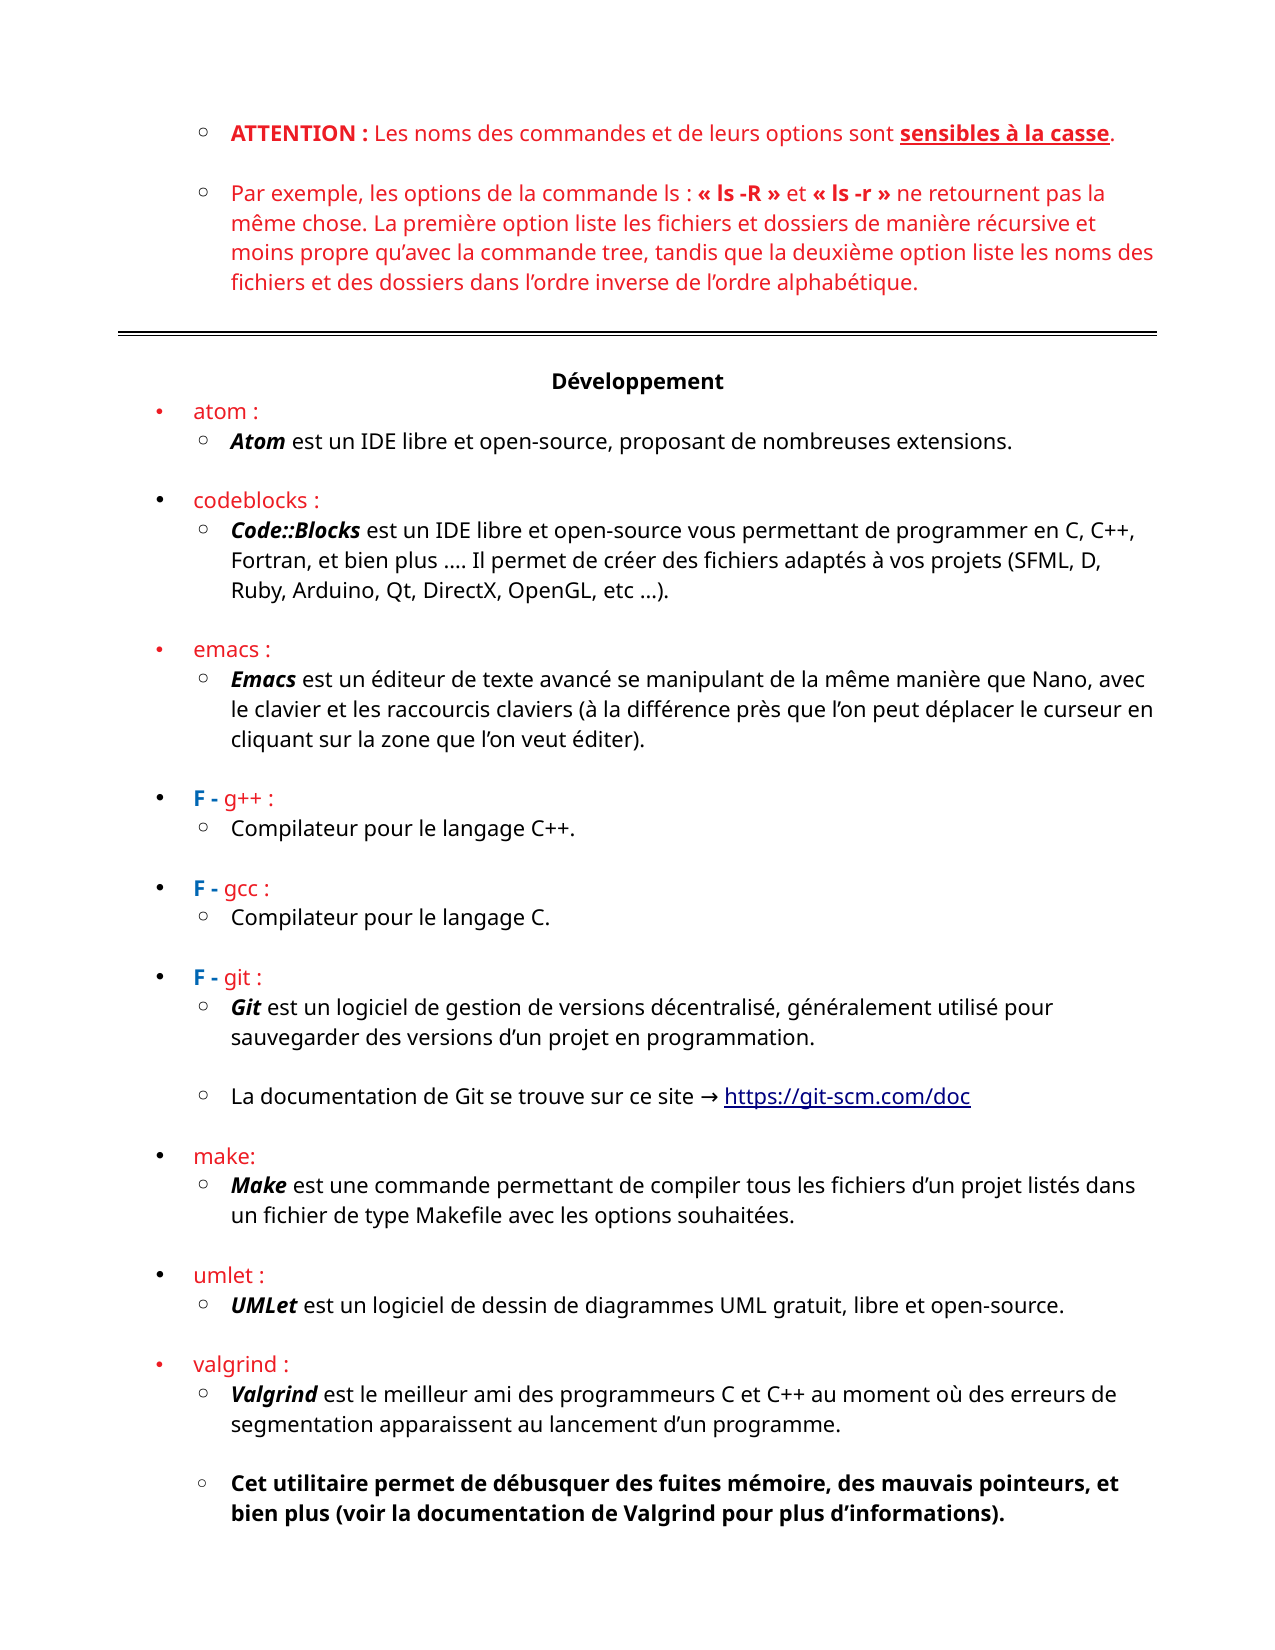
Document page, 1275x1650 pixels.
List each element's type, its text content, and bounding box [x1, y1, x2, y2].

list La documentation de Git se trouve sur ce site → https://git-scm.com/doc [193, 1081, 1157, 1111]
list make: [156, 1141, 1157, 1171]
list F - g++ : [156, 783, 1157, 813]
list umlet : [156, 1260, 1157, 1290]
text Développement [118, 366, 1157, 396]
list atom : [156, 396, 1157, 426]
list Cet utilitaire permet de débusquer des fuites mémoire, des mauvais pointeurs, et bien plus (voir la documentation de Valgrind pour plus d’informations). [193, 1468, 1157, 1528]
list Code::Blocks est un IDE libre et open-source vous permettant de programmer en C, C++, Fortran, et bien plus …. Il permet de créer des fichiers adaptés à vos projets (SFML, D, Ruby, Arduino, Qt, DirectX, OpenGL, etc …). [193, 515, 1157, 604]
list emacs : [156, 634, 1157, 664]
list ATTENTION : Les noms des commandes et de leurs options sont sensibles à la casse. [193, 118, 1157, 148]
list Make est une commande permettant de compiler tous les fichiers d’un projet listés dans un fichier de type Makefile avec les options souhaitées. [193, 1171, 1157, 1230]
list Compilateur pour le langage C. [193, 902, 1157, 932]
list codeblocks : [156, 485, 1157, 515]
list Compilateur pour le langage C++. [193, 813, 1157, 843]
list Emacs est un éditeur de texte avancé se manipulant de la même manière que Nano, avec le clavier et les raccourcis claviers (à la différence près que l’on peut déplacer le curseur en cliquant sur la zone que l’on veut éditer). [193, 664, 1157, 753]
list F - git : [156, 962, 1157, 992]
list Atom est un IDE libre et open-source, proposant de nombreuses extensions. [193, 426, 1157, 456]
list UMLet est un logiciel de dessin de diagrammes UML gratuit, libre et open-source. [193, 1290, 1157, 1319]
list Par exemple, les options de la commande ls : « ls -R » et « ls -r » ne retournent pas la même chose. La première option liste les fichiers et dossiers de manière récursive et moins propre qu’avec la commande tree, tandis que la deuxième option liste les noms des fichiers et des dossiers dans l’ordre inverse de l’ordre alphabétique. [193, 178, 1157, 297]
list F - gcc : [156, 873, 1157, 902]
list valgrind : [156, 1349, 1157, 1379]
list Valgrind est le meilleur ami des programmeurs C et C++ au moment où des erreurs de segmentation apparaissent au lancement d’un programme. [193, 1379, 1157, 1439]
list Git est un logiciel de gestion de versions décentralisé, généralement utilisé pour sauvegarder des versions d’un projet en programmation. [193, 992, 1157, 1051]
